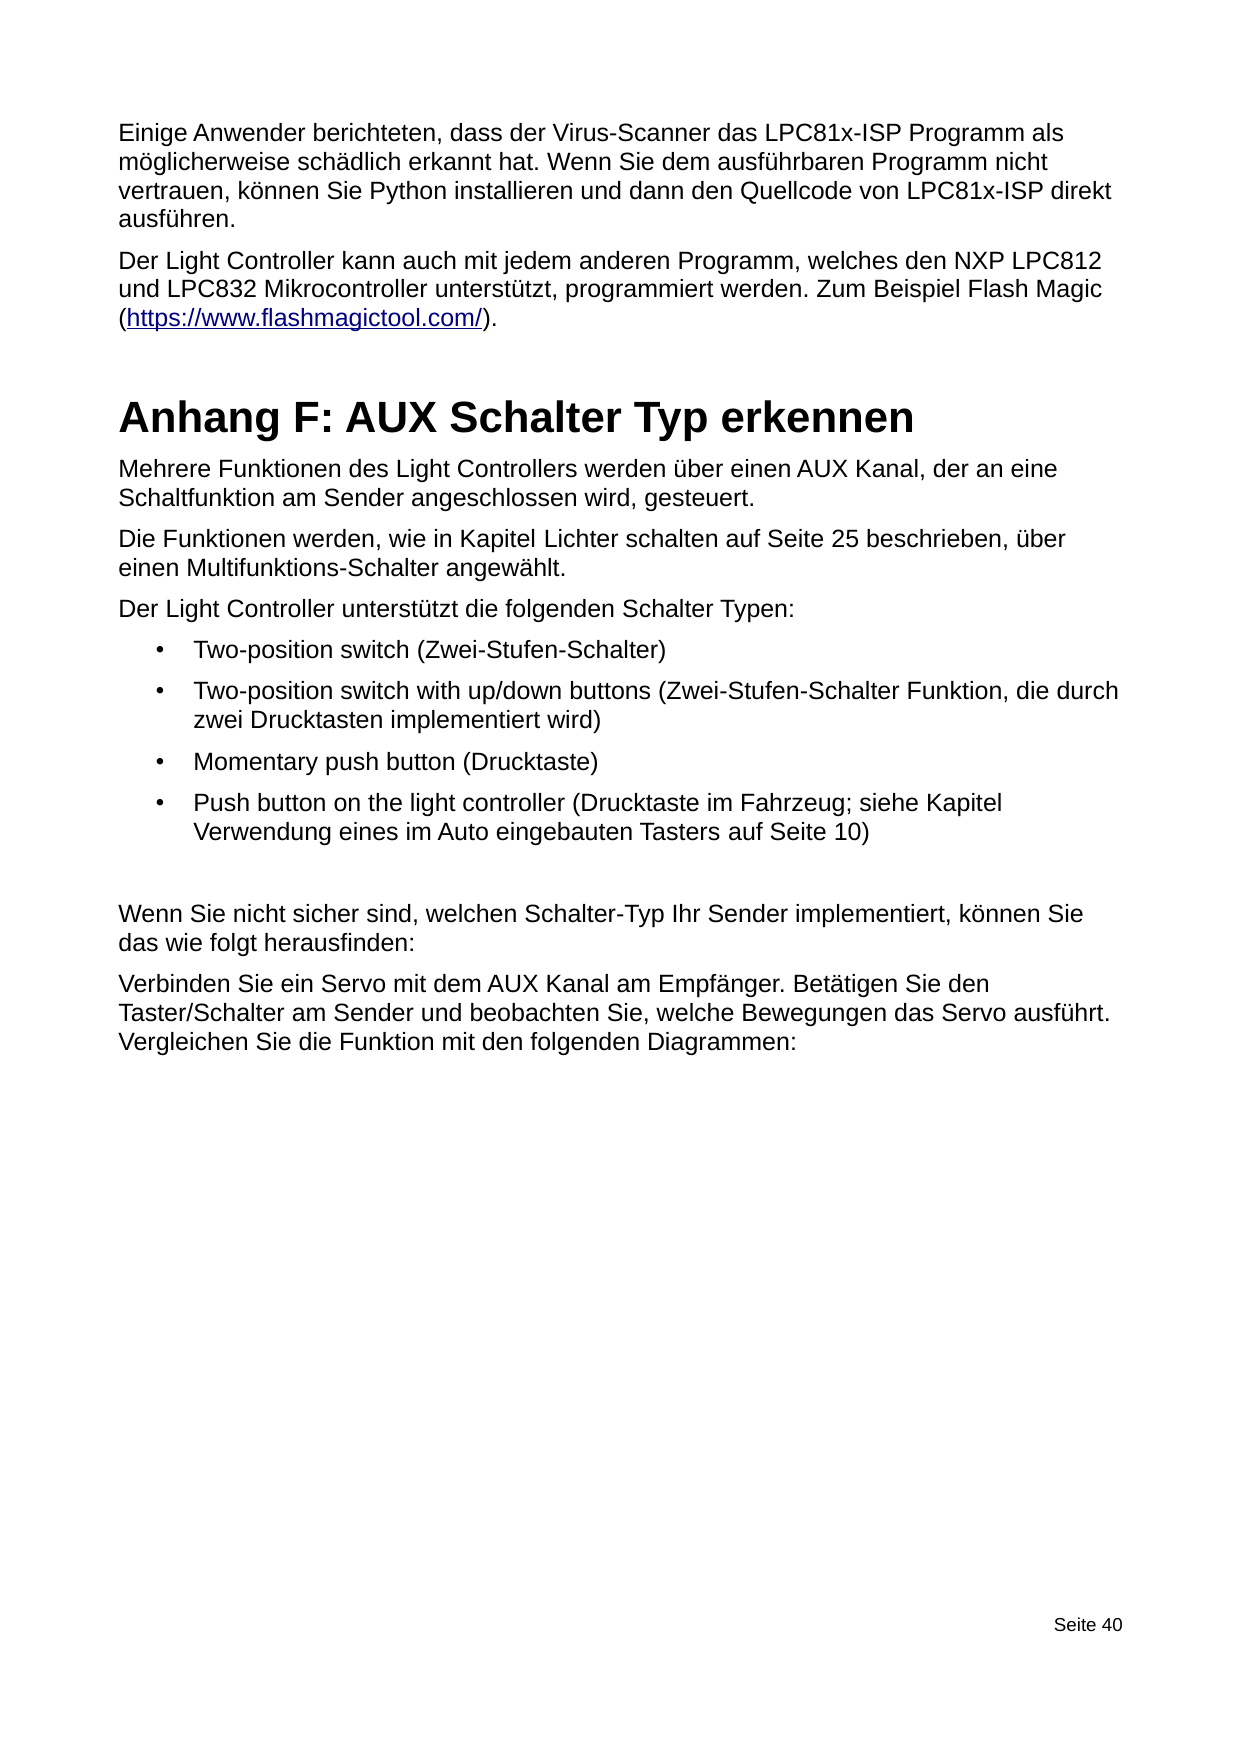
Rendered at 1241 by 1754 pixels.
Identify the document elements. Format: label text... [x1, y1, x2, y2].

list Two-position switch (Zwei-Stufen-Schalter) [156, 635, 1122, 664]
text Einige Anwender berichteten, dass der Virus-Scanner das LPC81x-ISP Programm als möglicherweise schädlich erkannt hat. Wenn Sie dem ausführbaren Programm nicht vertrauen, können Sie Python installieren und dann den Quellcode von LPC81x-ISP direkt ausführen. [118, 118, 1122, 233]
text Mehrere Funktionen des Light Controllers werden über einen AUX Kanal, der an eine Schaltfunktion am Sender angeschlossen wird, gesteuert. [118, 454, 1122, 511]
subtitle Anhang F: AUX Schalter Typ erkennen [118, 392, 1122, 442]
text Der Light Controller unterstützt die folgenden Schalter Typen: [118, 594, 1122, 622]
list Two-position switch with up/down buttons (Zwei-Stufen-Schalter Funktion, die durch zwei Drucktasten implementiert wird) [156, 676, 1122, 734]
list Momentary push button (Drucktaste) [156, 746, 1122, 775]
text Wenn Sie nicht sicher sind, welchen Schalter-Typ Ihr Sender implementiert, können Sie das wie folgt herausfinden: [118, 899, 1122, 957]
text Der Light Controller kann auch mit jedem anderen Programm, welches den NXP LPC812 und LPC832 Mikrocontroller unterstützt, programmiert werden. Zum Beispiel Flash Magic (https://www.flashmagictool.com/). [118, 246, 1122, 332]
list Push button on the light controller (Drucktaste im Fahrzeug; siehe Kapitel Verwendung eines im Auto eingebauten Tasters auf Seite 10) [156, 788, 1122, 845]
text Verbinden Sie ein Servo mit dem AUX Kanal am Empfänger. Betätigen Sie den Taster/Schalter am Sender und beobachten Sie, welche Bewegungen das Servo ausführt. Vergleichen Sie die Funktion mit den folgenden Diagrammen: [118, 969, 1122, 1055]
text Die Funktionen werden, wie in Kapitel Lichter schalten auf Seite 24 beschrieben, über einen Multifunktions-Schalter angewählt. [118, 524, 1122, 581]
